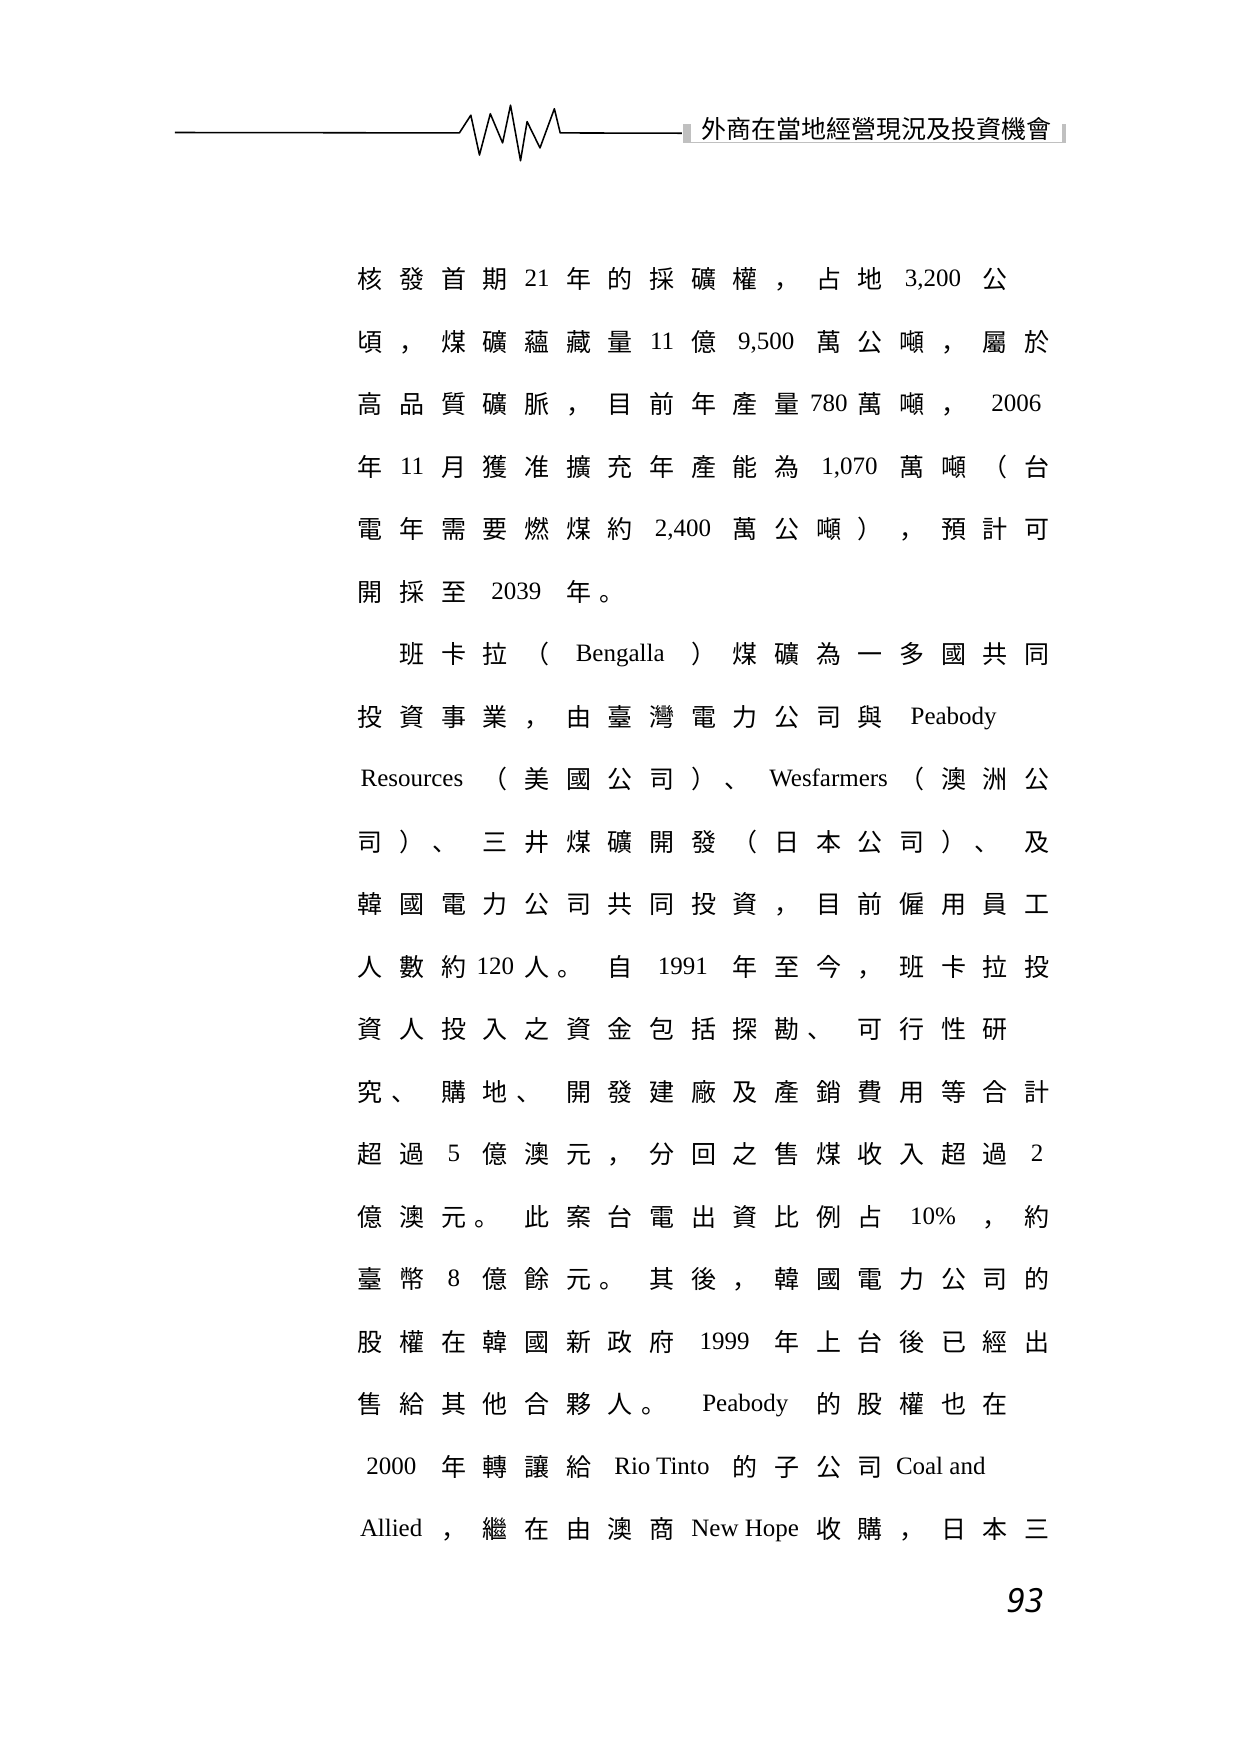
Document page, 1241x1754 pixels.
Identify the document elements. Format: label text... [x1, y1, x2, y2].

text 班卡拉（Bengalla）煤礦為一多國共同投資事業，由臺灣電力公司與Peabody Resources（美國公司）、Wesfarmers（澳洲公司）、三井煤礦開發（日本公司）、及韓國電力公司共同投資，目前僱用員工人數約120人。自1991年至今，班卡拉投資人投入之資金包括探勘、可行性研究、購地、開發建廠及產銷費用等合計超過5億澳元，分回之售煤收入超過2億澳元。此案台電出資比例占10%，約臺幣8億餘元。其後，韓國電力公司的股權在韓國新政府1999年上台後已經出售給其他合夥人。Peabody的股權也在2000年轉讓給Rio Tinto的子公司Coal and Allied，繼在由澳商New Hope收購，日本三 [330, 611, 1058, 1549]
text 核發首期21年的採礦權，占地3,200公頃，煤礦蘊藏量11億9,500萬公噸，屬於高品質礦脈，目前年產量780萬噸，2006年11月獲准擴充年產能為1,070萬噸（台電年需要燃煤約2,400萬公噸），預計可開採至2039年。 [330, 236, 1058, 611]
